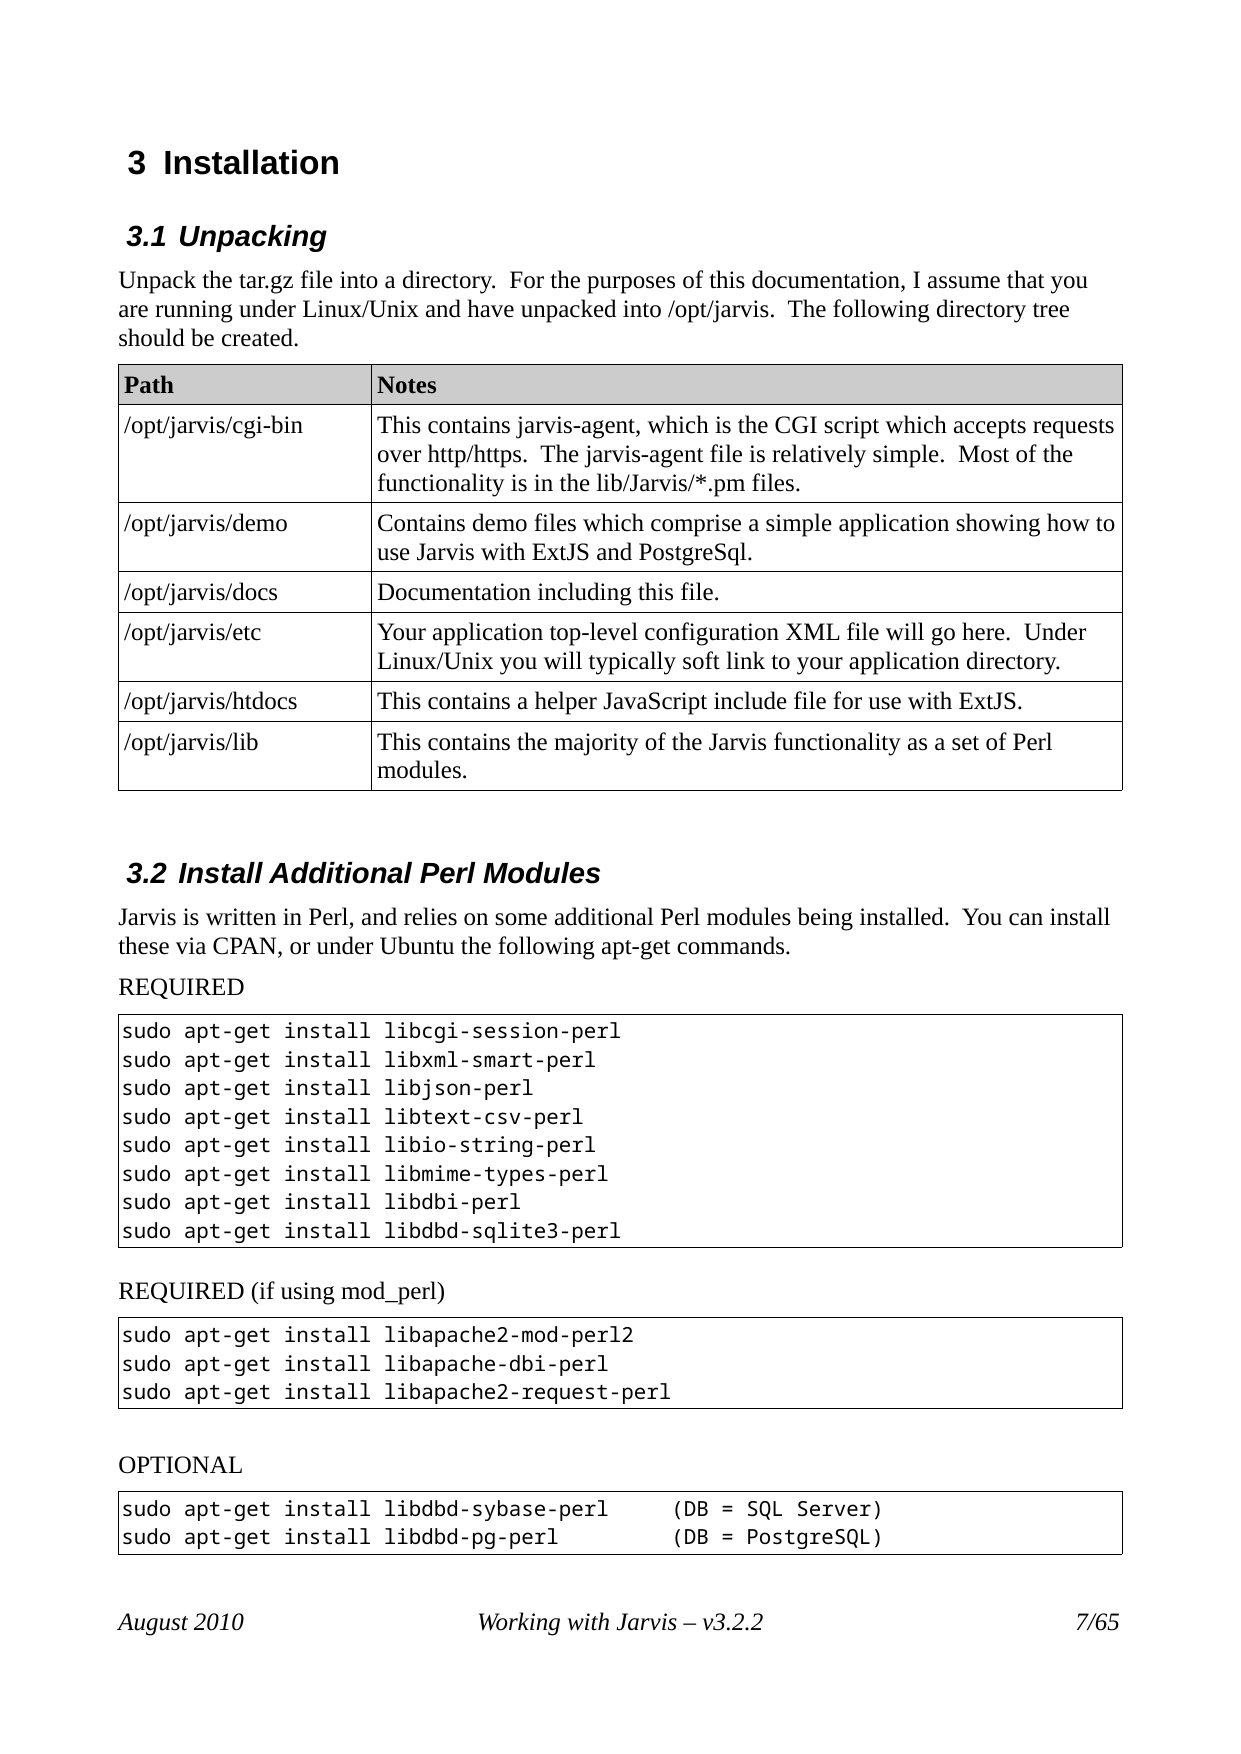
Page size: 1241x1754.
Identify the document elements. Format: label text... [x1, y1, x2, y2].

subtitle Install Additional Perl Modules [118, 856, 1122, 890]
table_cell Contains demo files which comprise a simple application showing how to use Jarvis with ExtJS and PostgreSql. [372, 503, 1122, 571]
text sudo apt-get install libdbi-perl [119, 1184, 1122, 1213]
subtitle Installation [118, 143, 1122, 182]
text sudo apt-get install libapache-dbi-perl [119, 1346, 1122, 1374]
table_cell /opt/jarvis/lib [119, 722, 371, 790]
text REQUIRED (if using mod_perl) [118, 1276, 1122, 1305]
table_cell /opt/jarvis/cgi-bin [119, 405, 371, 502]
text sudo apt-get install libio-string-perl [119, 1127, 1122, 1156]
text sudo apt-get install libdbd-sqlite3-perl [119, 1213, 1122, 1247]
text sudo apt-get install libxml-smart-perl [119, 1042, 1122, 1071]
text REQUIRED [118, 972, 1122, 1001]
subtitle Unpacking [118, 219, 1122, 253]
text sudo apt-get install libdbd-sybase-perl (DB = SQL Server) [119, 1492, 1122, 1519]
table_cell /opt/jarvis/demo [119, 503, 371, 571]
table_cell /opt/jarvis/htdocs [119, 682, 371, 721]
table_cell /opt/jarvis/docs [119, 572, 371, 612]
text sudo apt-get install libmime-types-perl [119, 1156, 1122, 1184]
table_header Notes [372, 365, 1122, 404]
text sudo apt-get install libapache2-request-perl [119, 1374, 1122, 1408]
text Jarvis is written in Perl, and relies on some additional Perl modules being installed. You can install these via CPAN, or under Ubuntu the following apt-get commands. [118, 902, 1122, 960]
text sudo apt-get install libcgi-session-perl [119, 1015, 1122, 1042]
text sudo apt-get install libapache2-mod-perl2 [119, 1318, 1122, 1346]
table_header Path [119, 365, 371, 404]
table_cell This contains a helper JavaScript include file for use with ExtJS. [372, 682, 1122, 721]
table_cell Documentation including this file. [372, 572, 1122, 612]
text sudo apt-get install libjson-perl [119, 1071, 1122, 1099]
table_cell /opt/jarvis/etc [119, 613, 371, 681]
text sudo apt-get install libdbd-pg-perl (DB = PostgreSQL) [119, 1519, 1122, 1554]
table_cell This contains the majority of the Jarvis functionality as a set of Perl modules. [372, 722, 1122, 790]
text Unpack the tar.gz file into a directory. For the purposes of this documentation, I assume that you are running under Linux/Unix and have unpacked into /opt/jarvis. The following directory tree should be created. [118, 265, 1122, 352]
table_cell Your application top-level configuration XML file will go here. Under Linux/Unix you will typically soft link to your application directory. [372, 613, 1122, 681]
text OPTIONAL [118, 1450, 1122, 1478]
text sudo apt-get install libtext-csv-perl [119, 1099, 1122, 1127]
table_cell This contains jarvis-agent, which is the CGI script which accepts requests over http/https. The jarvis-agent file is relatively simple. Most of the functionality is in the lib/Jarvis/*.pm files. [372, 405, 1122, 502]
